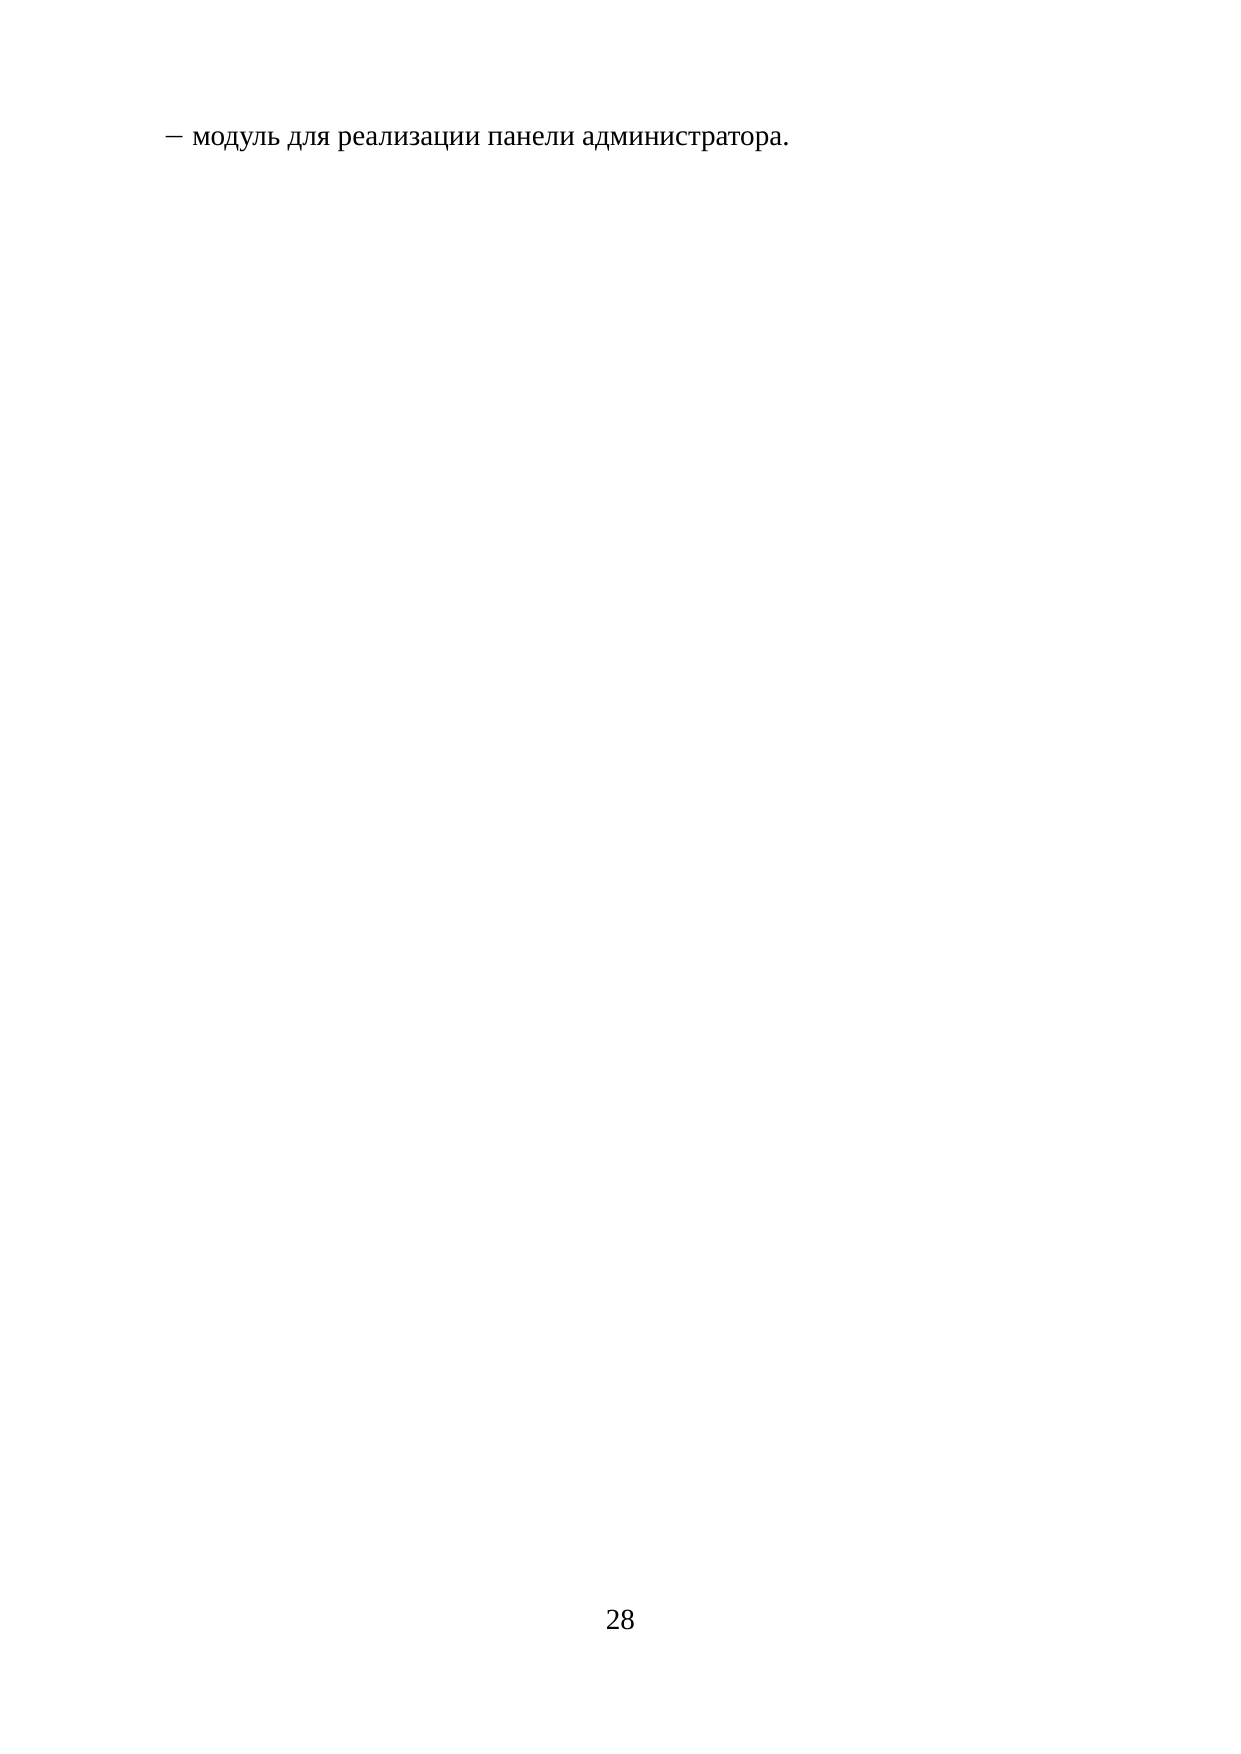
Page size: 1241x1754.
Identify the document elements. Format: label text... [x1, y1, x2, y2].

list модуль для реализации панели администратора. [162, 118, 1122, 152]
